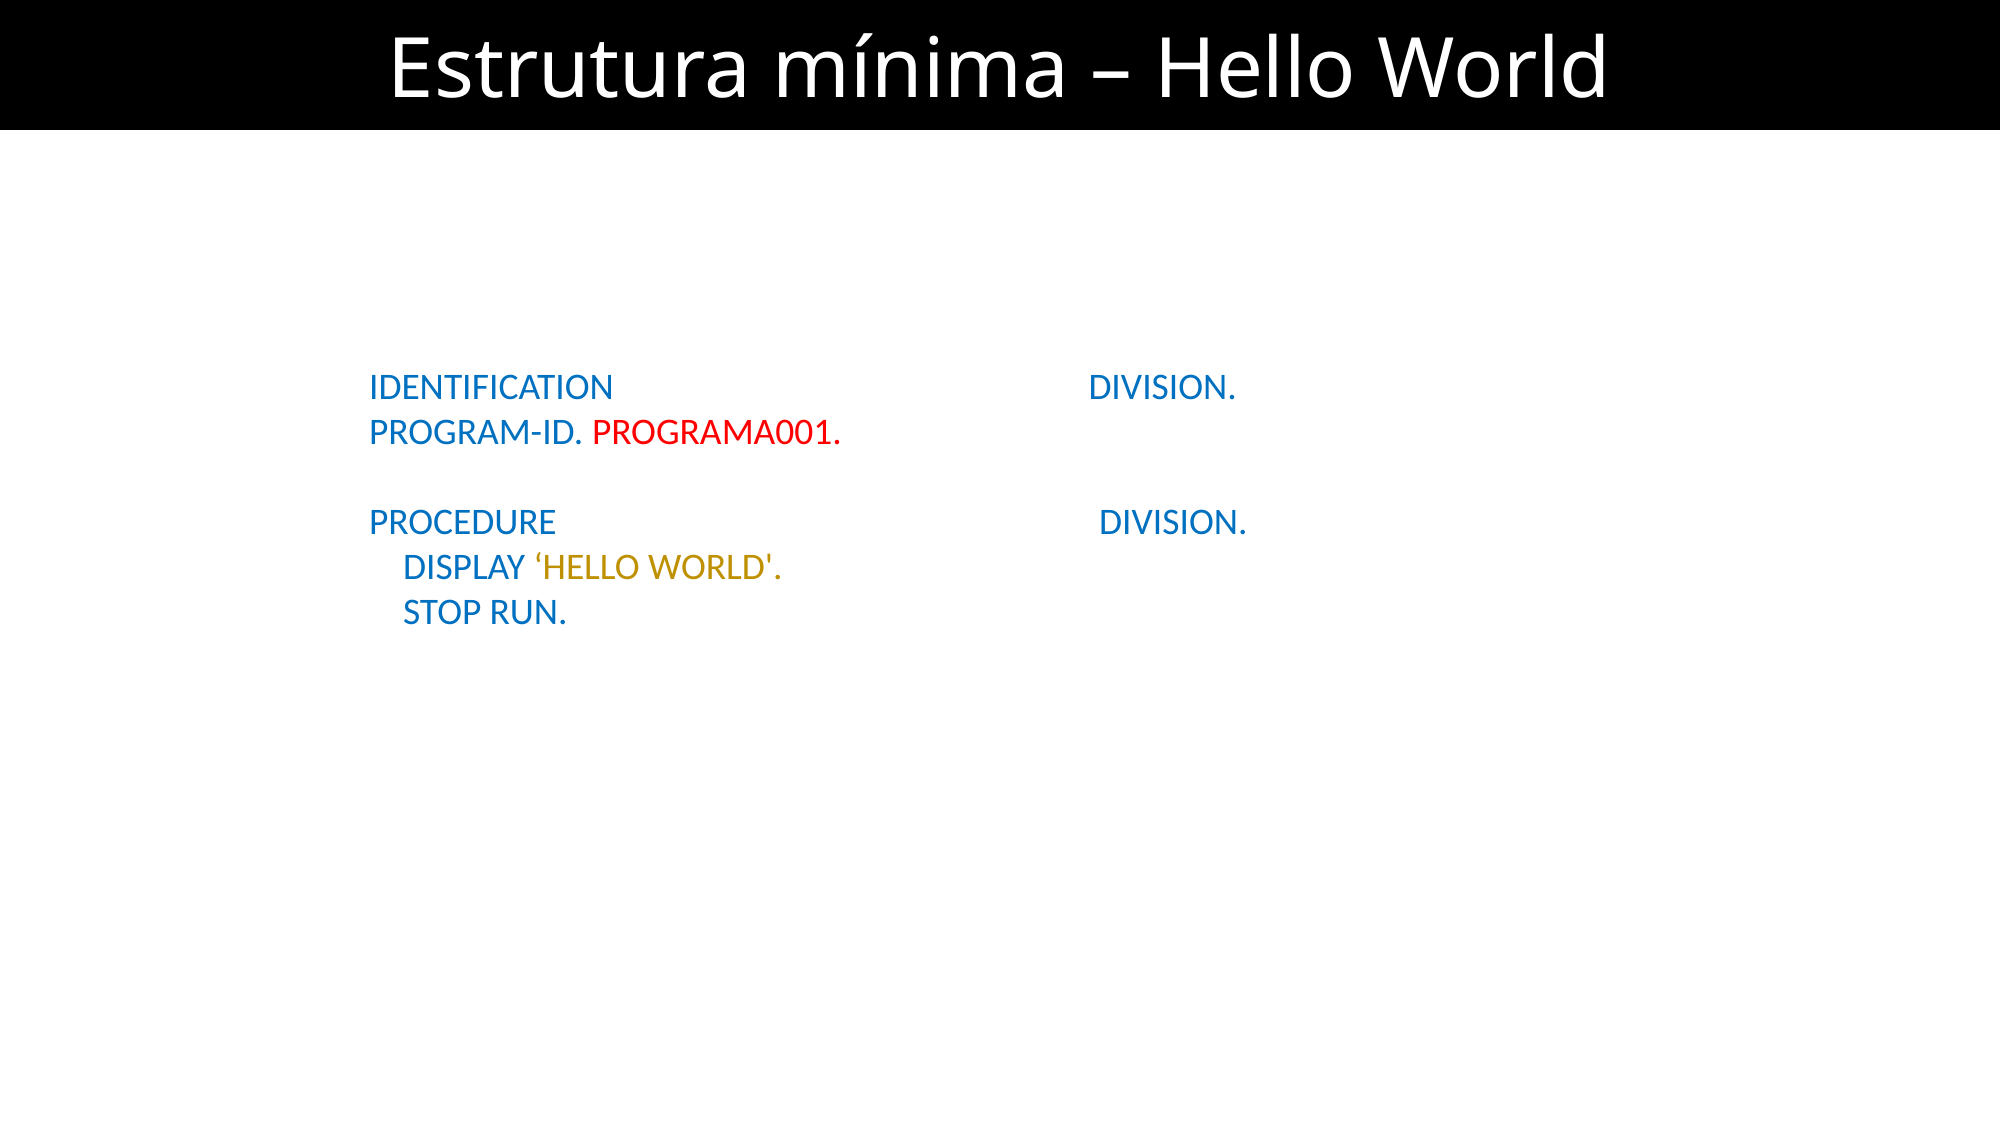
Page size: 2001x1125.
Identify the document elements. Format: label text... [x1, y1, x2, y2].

text_box IDENTIFICATION DIVISION. PROGRAM-ID. PROGRAMA001. PROCEDURE DIVISION. DISPLAY ‘HELLO WORLD'. STOP RUN. [354, 354, 1430, 640]
text_box Estrutura mínima – Hello World [0, 0, 2000, 130]
